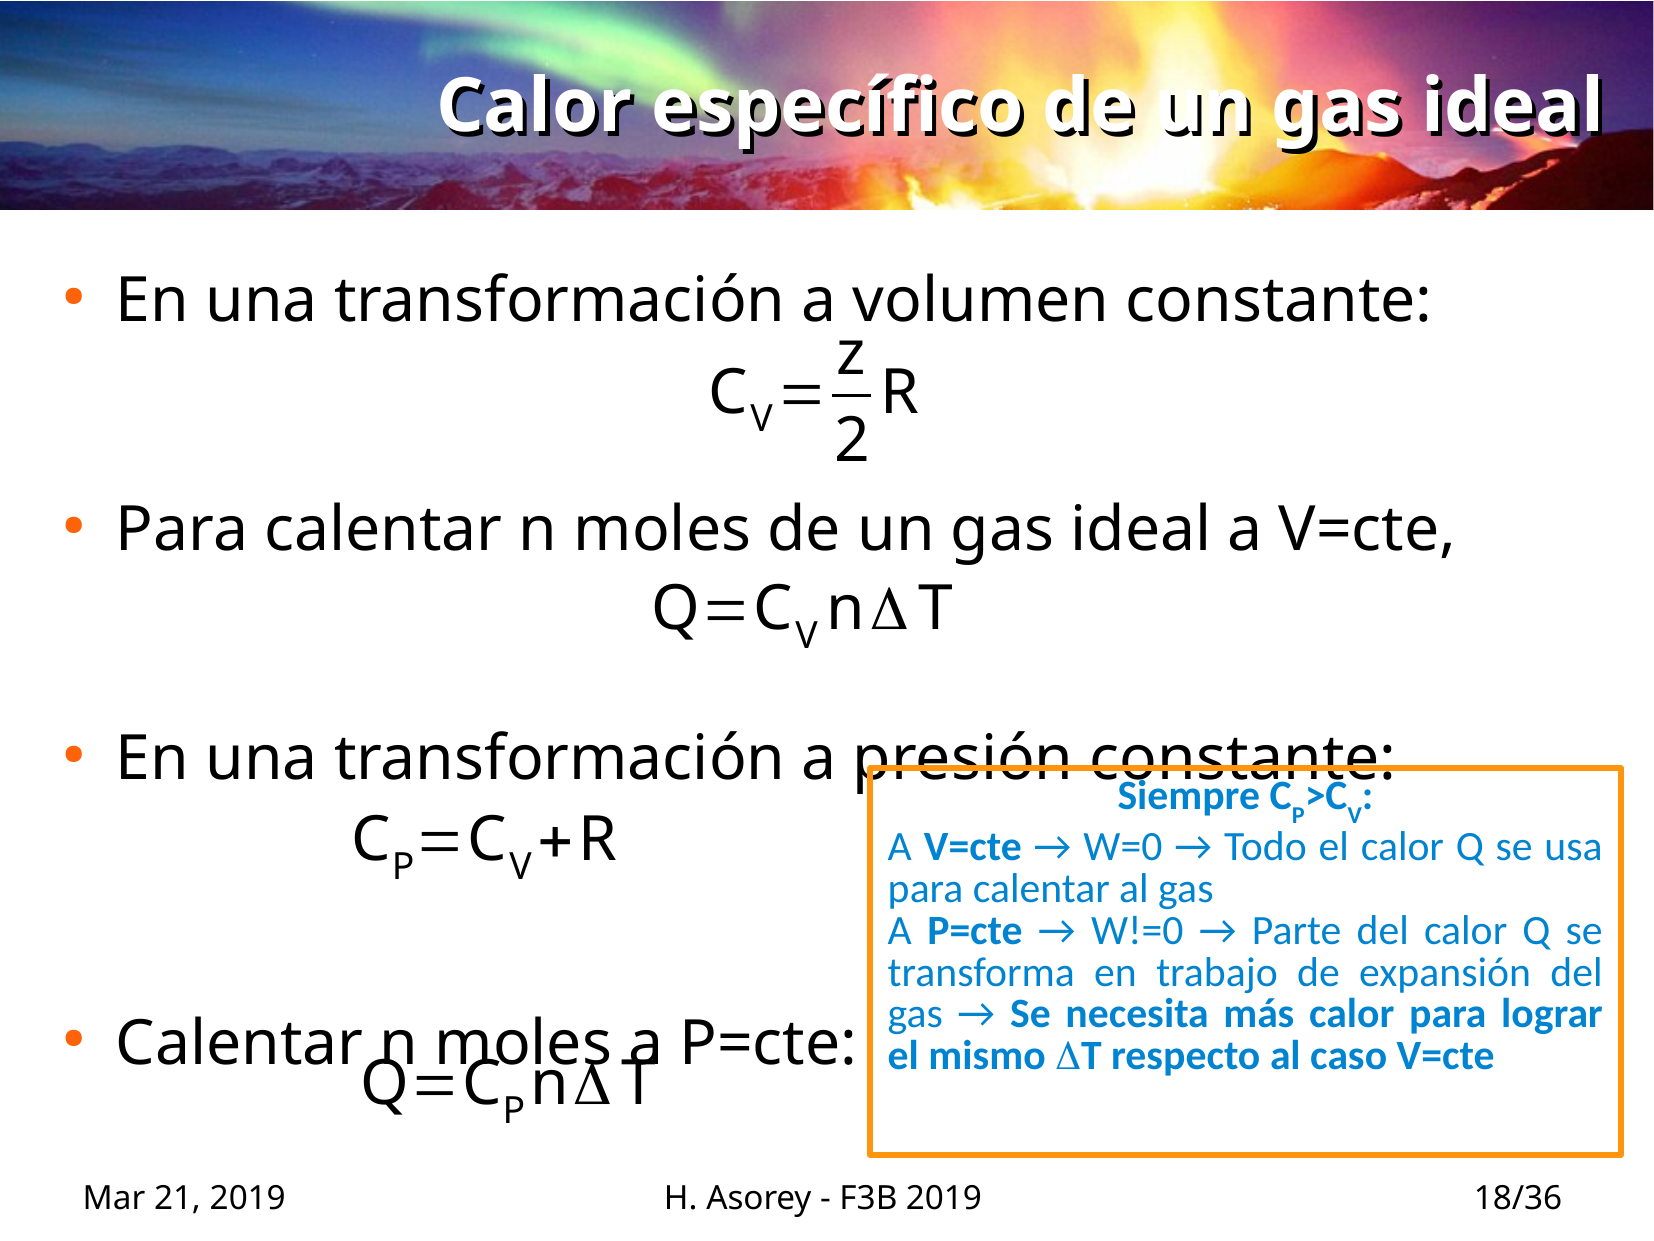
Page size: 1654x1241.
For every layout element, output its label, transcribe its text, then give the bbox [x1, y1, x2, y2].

picture [0, 1, 1654, 210]
title Calor específico de un gas ideal [45, 15, 1606, 191]
chart [701, 315, 926, 477]
list En una transformación a volumen constante: Para calentar n moles de un gas ideal a V=cte, En una transformación a presión constante: Calentar n moles a P=cte: [45, 255, 1606, 1156]
chart [345, 800, 624, 888]
chart [353, 1044, 664, 1132]
chart [645, 570, 961, 658]
text_box Siempre CP>CV: A V=cte → W=0 → Todo el calor Q se usa para calentar al gas A P=cte → W!=0 → Parte del calor Q se transforma en trabajo de expansión del gas → Se necesita más calor para lograr el mismo DT respecto al caso V=cte [870, 768, 1621, 1156]
